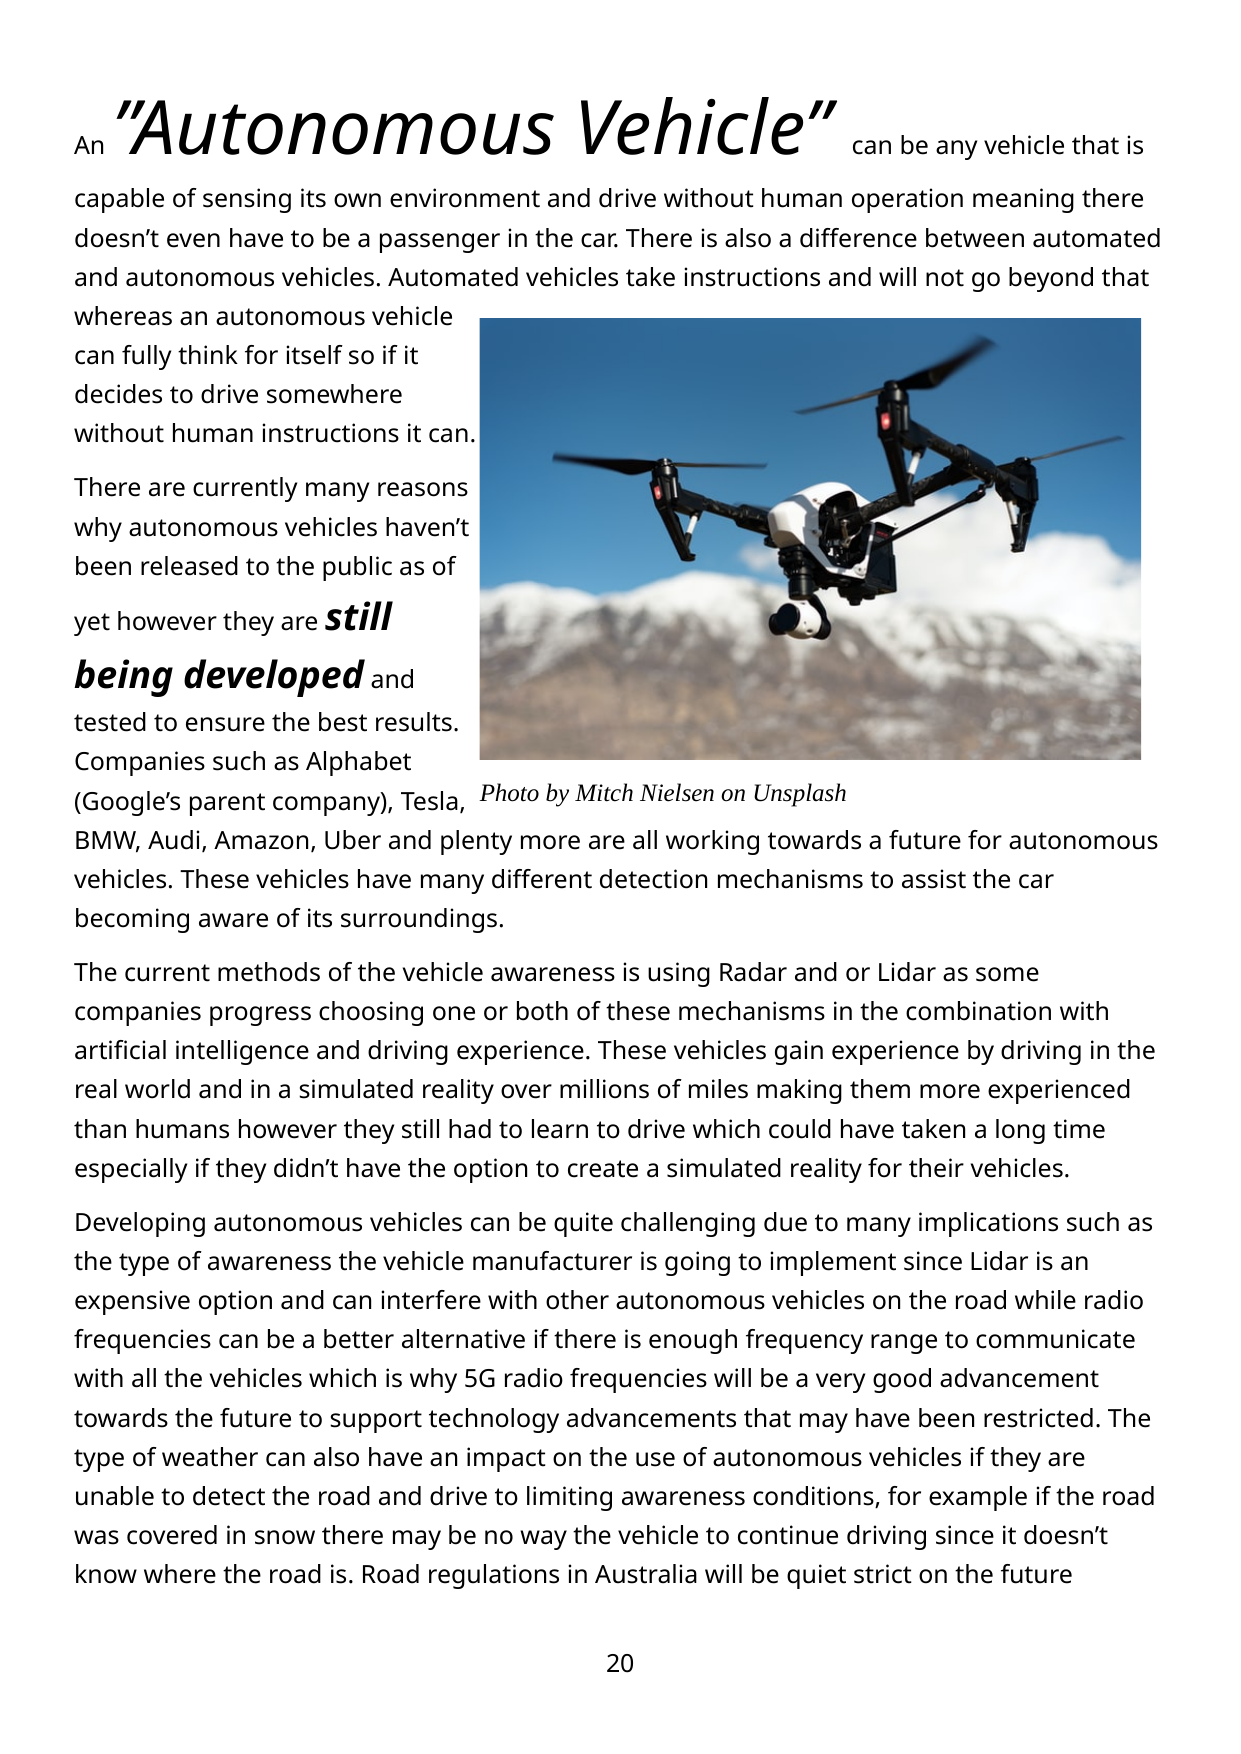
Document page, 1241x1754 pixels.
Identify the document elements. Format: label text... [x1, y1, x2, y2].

picture [479, 318, 1142, 760]
text Photo by Mitch Nielsen on Unsplash [479, 760, 1141, 807]
text An ”Autonomous Vehicle” can be any vehicle that is capable of sensing its own environment and drive without human operation meaning there doesn’t even have to be a passenger in the car. There is also a difference between automated and autonomous vehicles. Automated vehicles take instructions and will not go beyond that whereas an autonomous vehicle can fully think for itself so if it decides to drive somewhere without human instructions it can. [74, 74, 1166, 450]
text There are currently many reasons why autonomous vehicles haven’t been released to the public as of yet however they are still being developed and tested to ensure the best results. Companies such as Alphabet (Google’s parent company), Tesla, BMW, Audi, Amazon, Uber and plenty more are all working towards a future for autonomous vehicles. These vehicles have many different detection mechanisms to assist the car becoming aware of its surroundings. [74, 760, 1166, 935]
text Developing autonomous vehicles can be quite challenging due to many implications such as the type of awareness the vehicle manufacturer is going to implement since Lidar is an expensive option and can interfere with other autonomous vehicles on the road while radio frequencies can be a better alternative if there is enough frequency range to communicate with all the vehicles which is why 5G radio frequencies will be a very good advancement towards the future to support technology advancements that may have been restricted. The type of weather can also have an impact on the use of autonomous vehicles if they are unable to detect the road and drive to limiting awareness conditions, for example if the road was covered in snow there may be no way the vehicle to continue driving since it doesn’t know where the road is. Road regulations in Australia will be quiet strict on the future [74, 1204, 1166, 1591]
text The current methods of the vehicle awareness is using Radar and or Lidar as some companies progress choosing one or both of these mechanisms in the combination with artificial intelligence and driving experience. These vehicles gain experience by driving in the real world and in a simulated reality over millions of miles making them more experienced than humans however they still had to learn to drive which could have taken a long time especially if they didn’t have the option to create a simulated reality for their vehicles. [74, 955, 1166, 1184]
